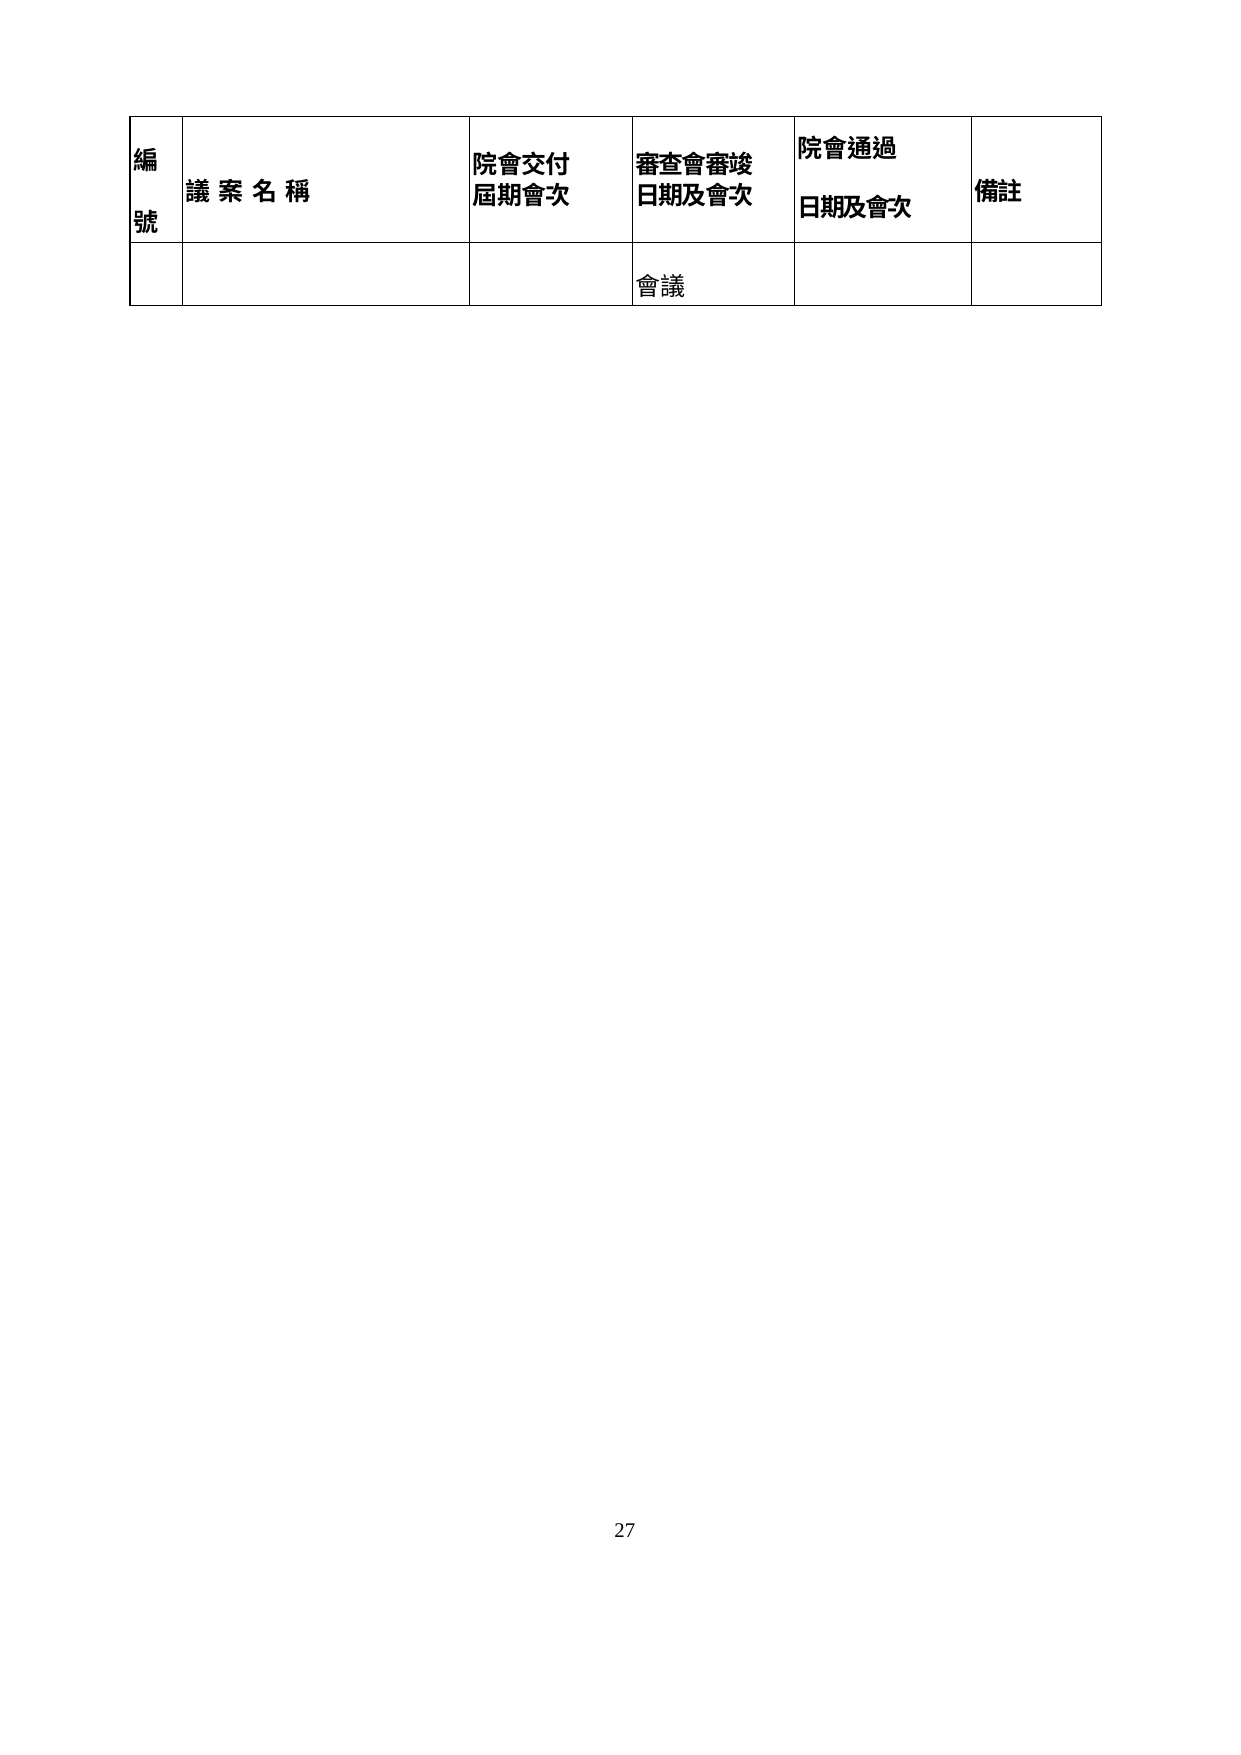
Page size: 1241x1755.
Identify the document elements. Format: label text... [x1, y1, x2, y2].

table_header 議案名稱 [183, 117, 469, 242]
table_header 審查會審竣 日期及會次 [633, 117, 794, 242]
table_header 編號 [131, 117, 182, 242]
table_cell [795, 243, 971, 305]
table_cell [131, 243, 182, 305]
table_cell [183, 243, 469, 305]
table_cell 會議 [633, 243, 794, 305]
table_header 備註 [972, 117, 1101, 242]
table_header 院會通過 日期及會次 [795, 117, 971, 242]
table_header 院會交付 屆期會次 [470, 117, 632, 242]
table_cell [972, 243, 1101, 305]
table_cell [470, 243, 632, 305]
